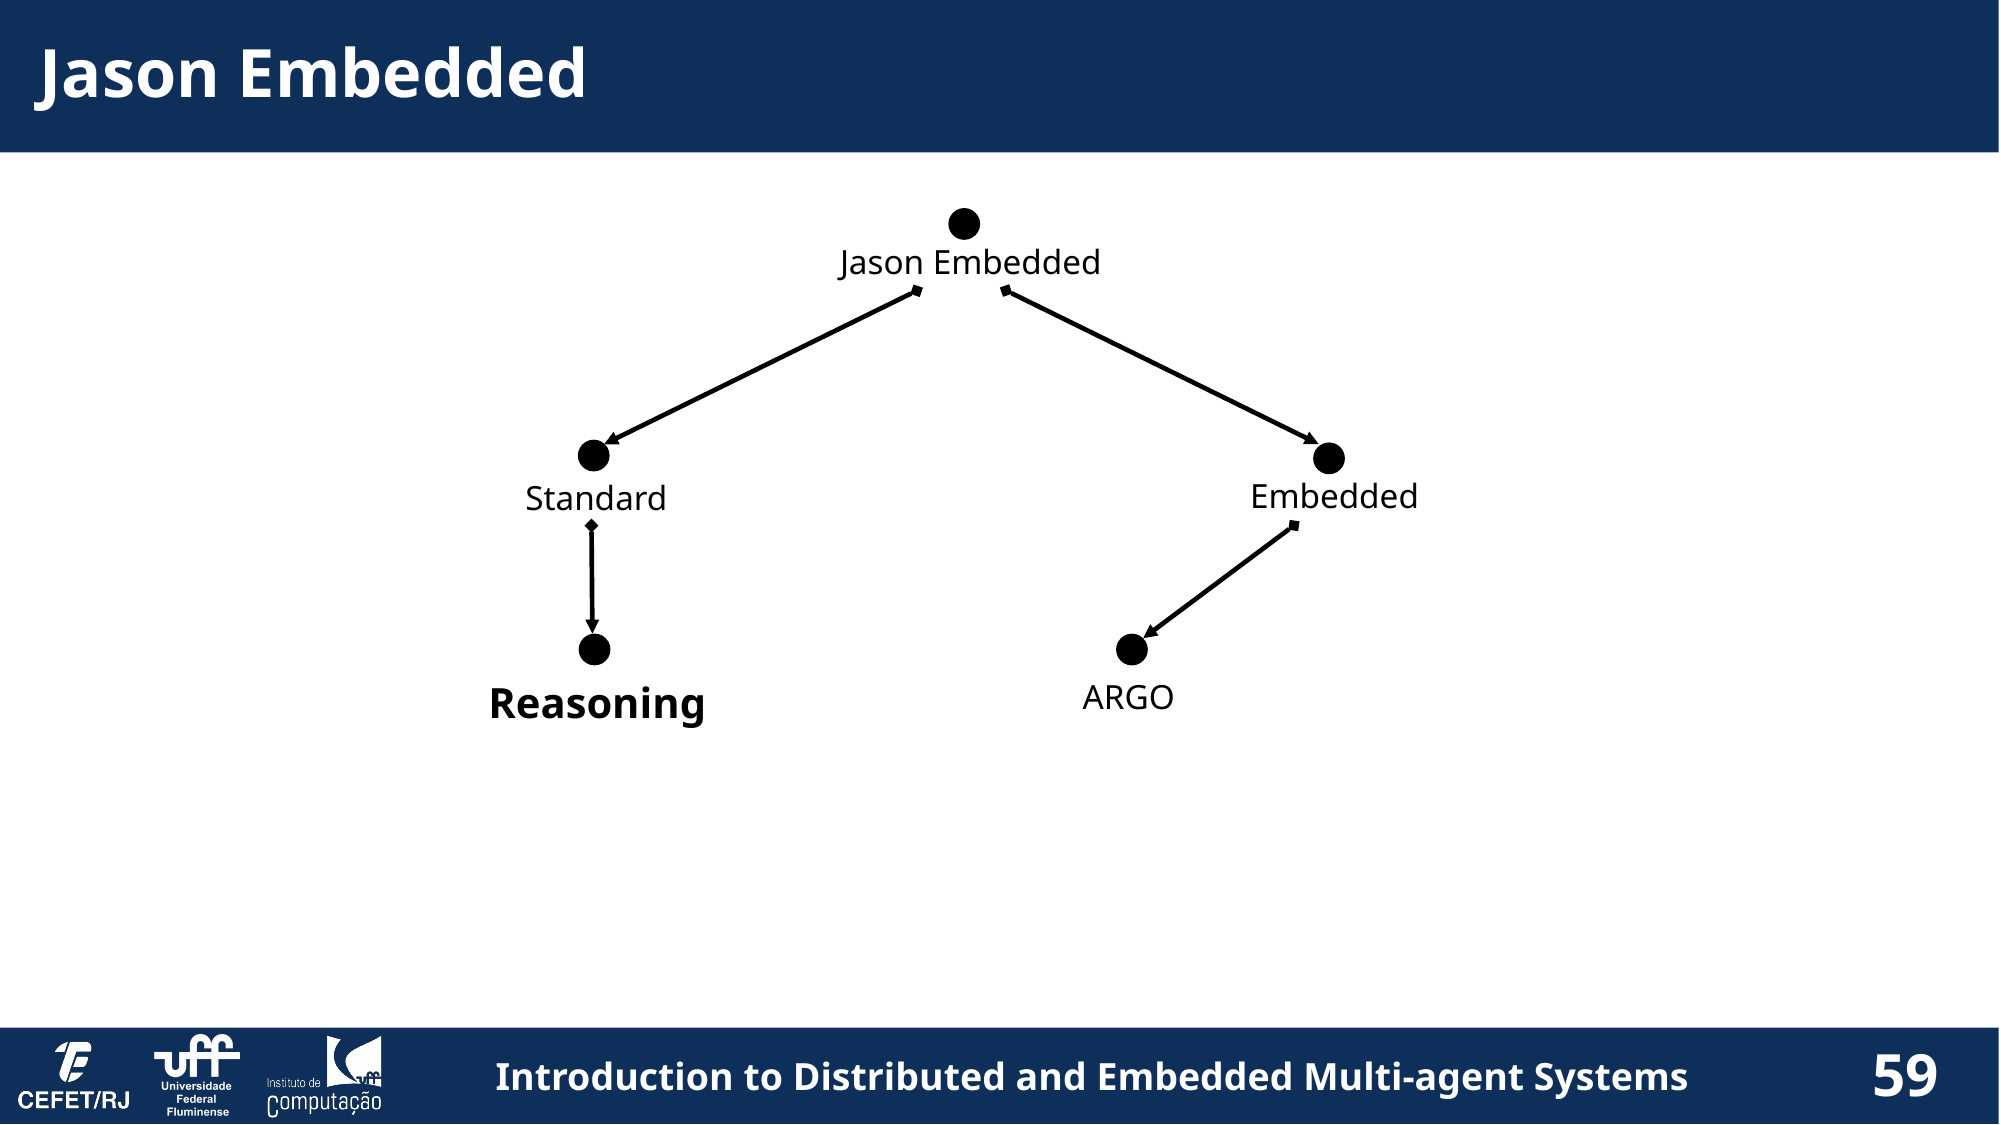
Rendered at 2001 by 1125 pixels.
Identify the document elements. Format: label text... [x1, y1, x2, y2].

text_box [1313, 442, 1345, 475]
text_box [578, 633, 611, 666]
text_box [1116, 633, 1148, 666]
text_box [577, 439, 610, 469]
text_box Embedded [1228, 467, 1441, 523]
text_box [948, 208, 981, 233]
text_box Standard [510, 469, 683, 525]
text_box Jason Embedded [25, 23, 1999, 119]
picture [265, 1033, 383, 1118]
text_box Reasoning [473, 669, 722, 734]
picture [153, 1033, 241, 1121]
picture [18, 1021, 129, 1125]
text_box ARGO [1067, 669, 1190, 724]
text_box Jason Embedded [825, 233, 1117, 289]
